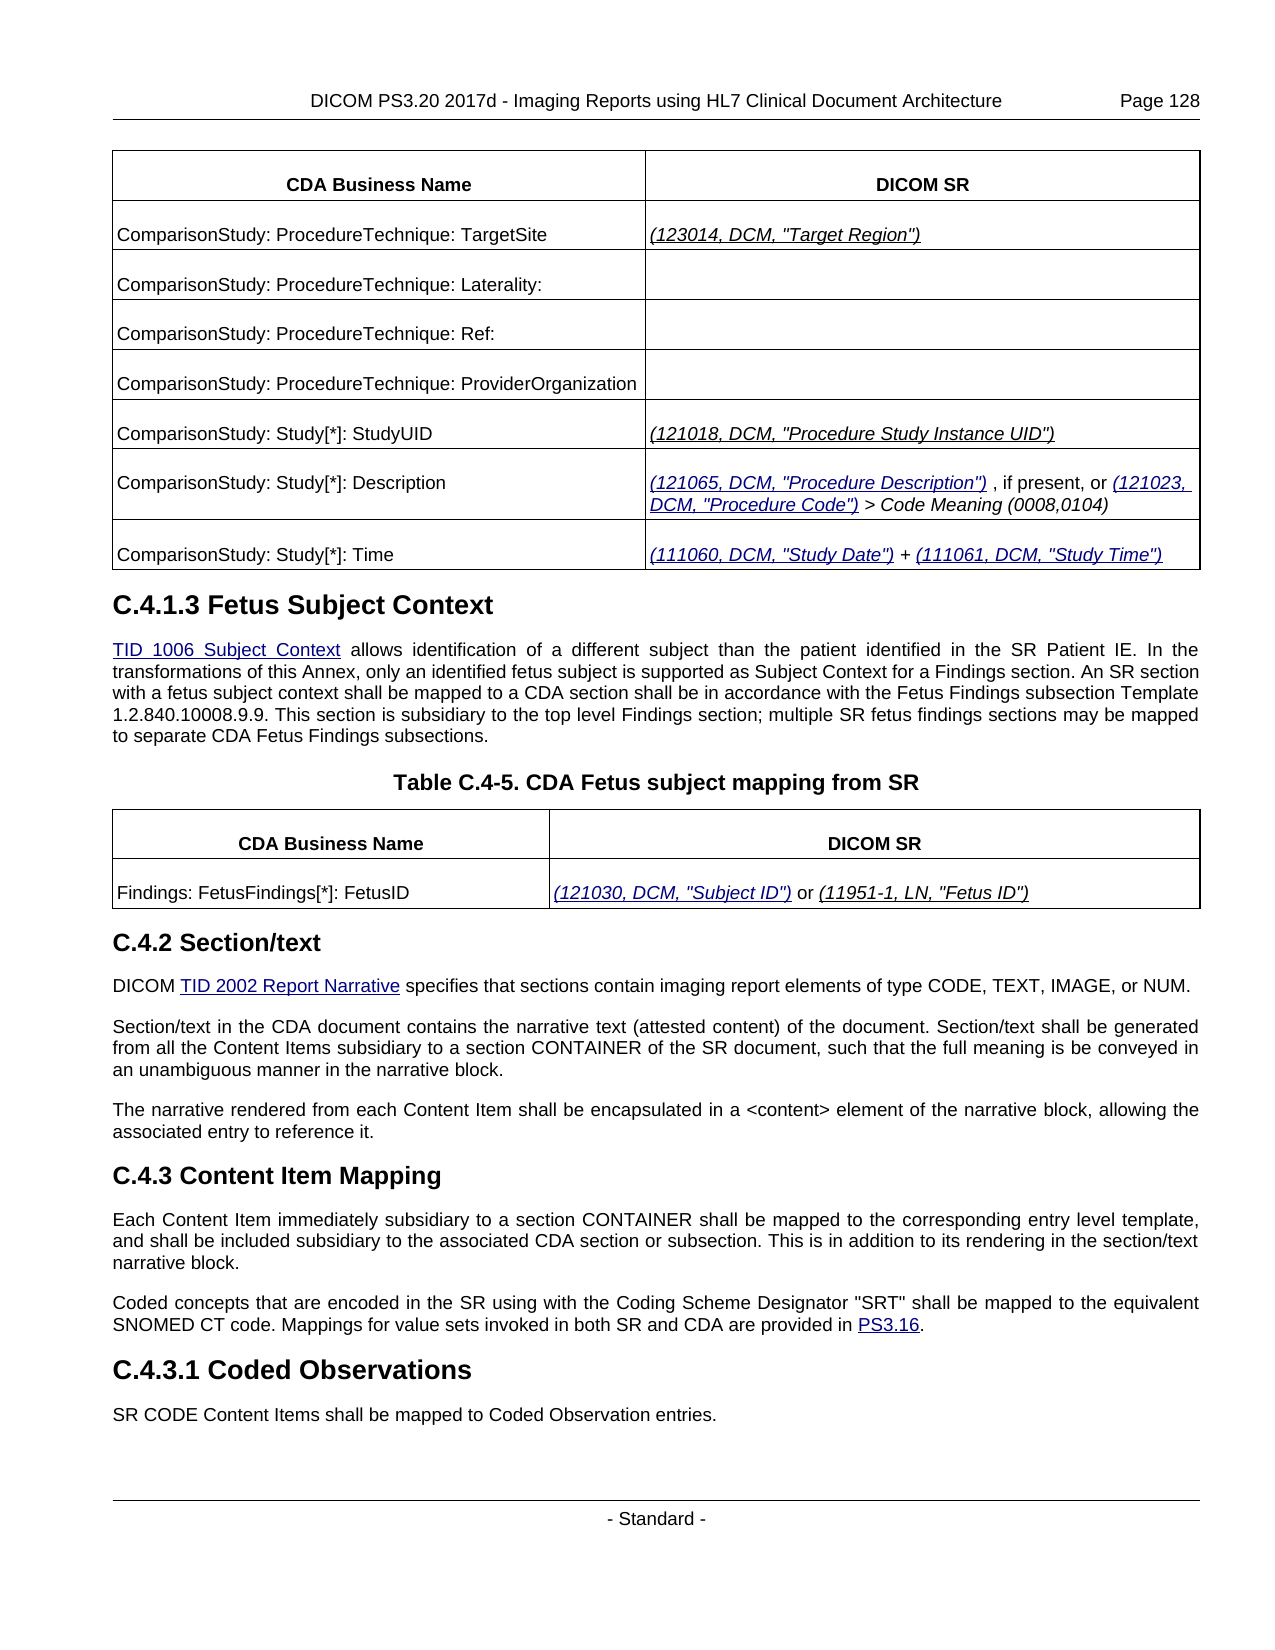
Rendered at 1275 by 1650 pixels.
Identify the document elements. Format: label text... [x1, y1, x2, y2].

table_cell [646, 300, 1199, 349]
text TID 1006 Subject Context allows identification of a different subject than the patient identified in the SR Patient IE. In the transformations of this Annex, only an identified fetus subject is supported as Subject Context for a Findings section. An SR section with a fetus subject context shall be mapped to a CDA section shall be in accordance with the Fetus Findings subsection Template 1.2.840.10008.9.9. This section is subsidiary to the top level Findings section; multiple SR fetus findings sections may be mapped to separate CDA Fetus Findings subsections. [112, 639, 1200, 747]
table_cell ComparisonStudy: ProcedureTechnique: Laterality: [113, 250, 645, 299]
text DICOM TID 2002 Report Narrative specifies that sections contain imaging report elements of type CODE, TEXT, IMAGE, or NUM. [112, 975, 1200, 997]
text C.4.3 Content Item Mapping [112, 1161, 1200, 1189]
table_cell ComparisonStudy: ProcedureTechnique: TargetSite [113, 201, 645, 249]
table_header DICOM SR [646, 151, 1199, 200]
table_cell ComparisonStudy: Study[*]: Description [113, 449, 645, 519]
table_header CDA Business Name [113, 151, 645, 200]
table_cell (111060, DCM, "Study Date") + (111061, DCM, "Study Time") [646, 520, 1199, 569]
table_cell (121018, DCM, "Procedure Study Instance UID") [646, 400, 1199, 448]
table_header DICOM SR [550, 810, 1199, 858]
text Table C.4-5. CDA Fetus subject mapping from SR [112, 769, 1200, 795]
table_cell (123014, DCM, "Target Region") [646, 201, 1199, 249]
table_cell (121065, DCM, "Procedure Description") , if present, or (121023, DCM, "Procedure Code") > Code Meaning (0008,0104) [646, 449, 1199, 519]
table_cell ComparisonStudy: ProcedureTechnique: Ref: [113, 300, 645, 349]
text Each Content Item immediately subsidiary to a section CONTAINER shall be mapped to the corresponding entry level template, and shall be included subsidiary to the associated CDA section or subsection. This is in addition to its rendering in the section/text narrative block. [112, 1208, 1200, 1273]
text Section/text in the CDA document contains the narrative text (attested content) of the document. Section/text shall be generated from all the Content Items subsidiary to a section CONTAINER of the SR document, such that the full meaning is be conveyed in an unambiguous manner in the narrative block. [112, 1016, 1200, 1080]
table_cell ComparisonStudy: ProcedureTechnique: ProviderOrganization [113, 350, 645, 398]
table_cell ComparisonStudy: Study[*]: Time [113, 520, 645, 569]
table_cell [646, 250, 1199, 299]
text C.4.3.1 Coded Observations [112, 1354, 1200, 1385]
table_cell Findings: FetusFindings[*]: FetusID [113, 859, 549, 908]
text Coded concepts that are encoded in the SR using with the Coding Scheme Designator "SRT" shall be mapped to the equivalent SNOMED CT code. Mappings for value sets invoked in both SR and CDA are provided in PS3.16. [112, 1292, 1200, 1335]
text SR CODE Content Items shall be mapped to Coded Observation entries. [112, 1404, 1200, 1425]
text C.4.1.3 Fetus Subject Context [112, 589, 1200, 620]
text The narrative rendered from each Content Item shall be encapsulated in a <content> element of the narrative block, allowing the associated entry to reference it. [112, 1099, 1200, 1142]
text C.4.2 Section/text [112, 928, 1200, 956]
table_cell ComparisonStudy: Study[*]: StudyUID [113, 400, 645, 448]
table_cell (121030, DCM, "Subject ID") or (11951-1, LN, "Fetus ID") [550, 859, 1199, 908]
table_cell [646, 350, 1199, 398]
table_header CDA Business Name [113, 810, 549, 858]
